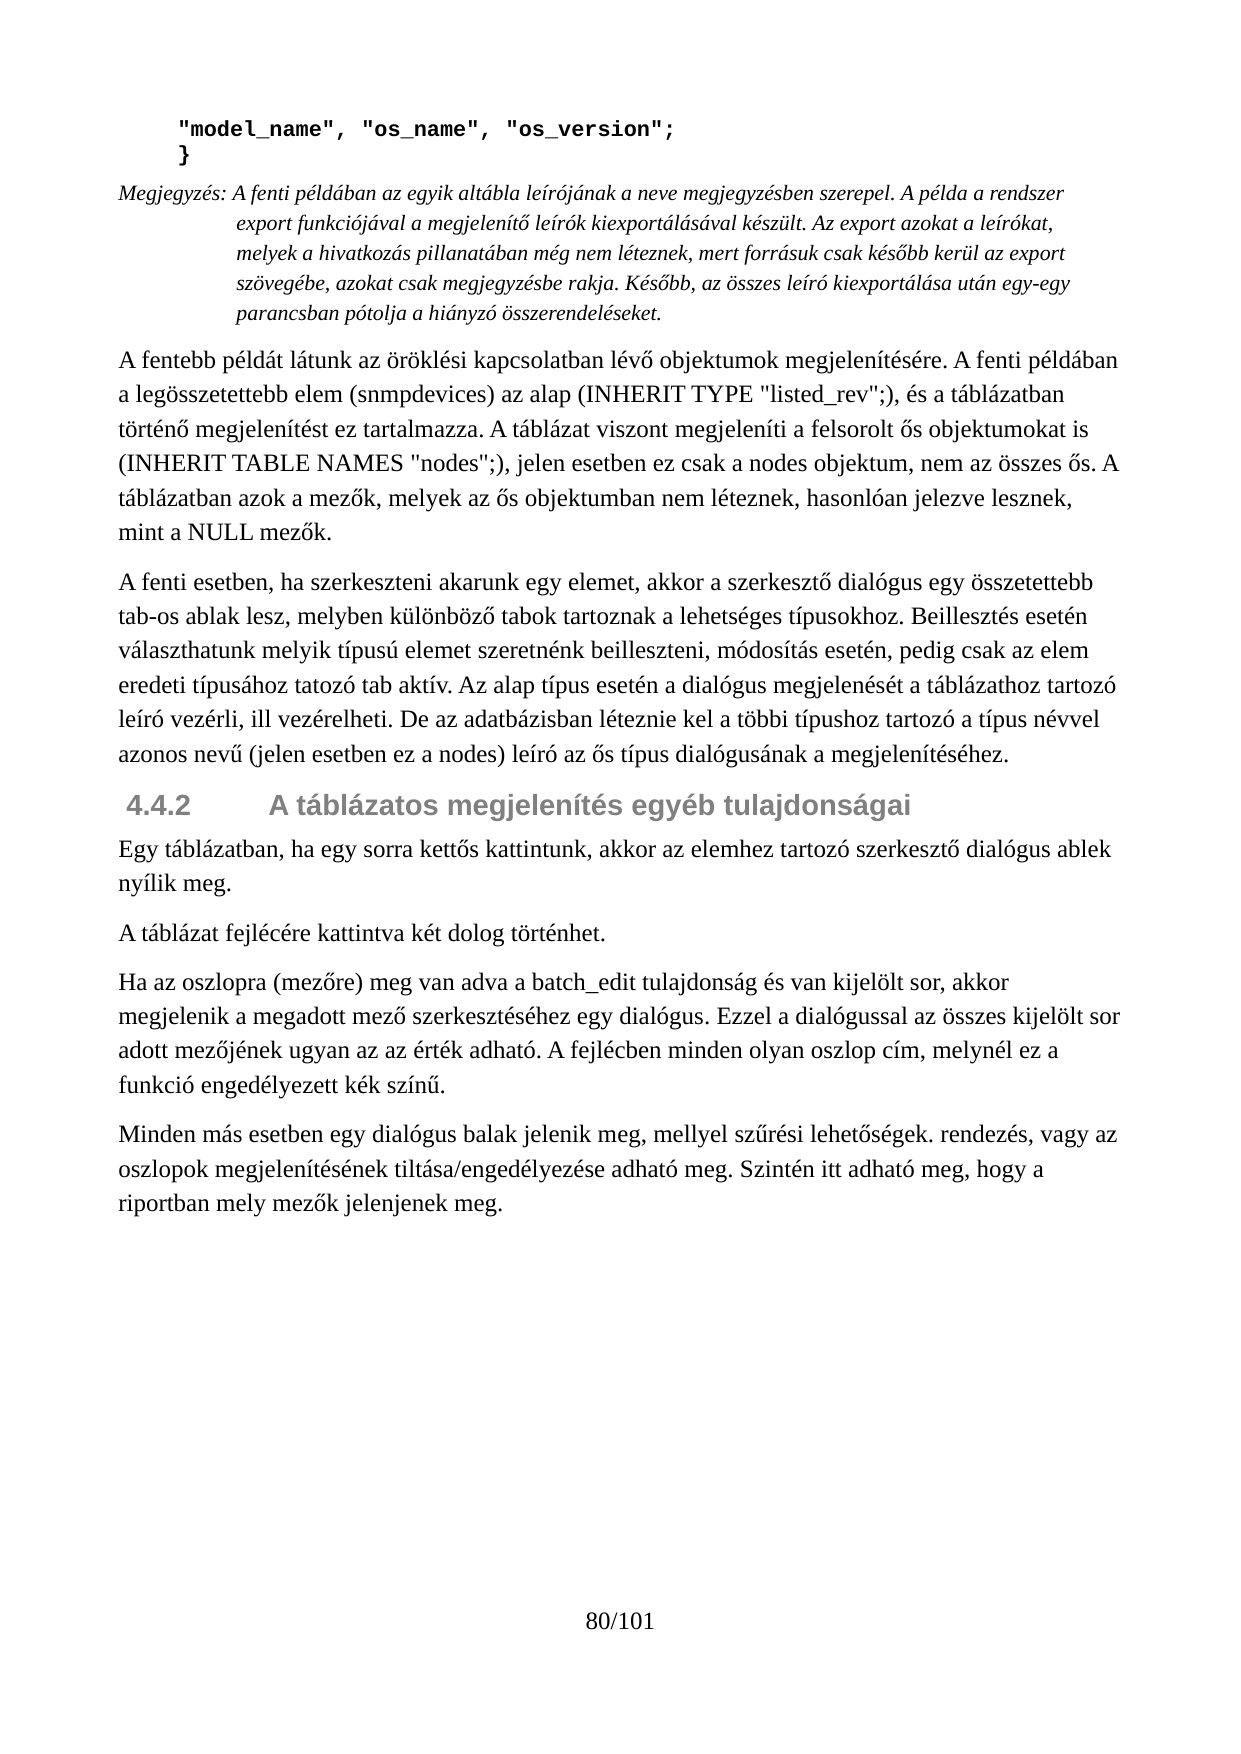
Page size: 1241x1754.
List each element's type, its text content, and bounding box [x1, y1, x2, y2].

text A táblázat fejlécére kattintva két dolog történhet. [118, 918, 1122, 946]
text Egy táblázatban, ha egy sorra kettős kattintunk, akkor az elemhez tartozó szerkesztő dialógus ablek nyílik meg. [118, 834, 1122, 897]
text Minden más esetben egy dialógus balak jelenik meg, mellyel szűrési lehetőségek. rendezés, vagy az oszlopok megjelenítésének tiltása/engedélyezése adható meg. Szintén itt adható meg, hogy a riportban mely mezők jelenjenek meg. [118, 1119, 1122, 1217]
text Megjegyzés: A fenti példában az egyik altábla leírójának a neve megjegyzésben szerepel. A példa a rendszer export funkciójával a megjelenítő leírók kiexportálásával készült. Az export azokat a leírókat, melyek a hivatkozás pillanatában még nem léteznek, mert forrásuk csak később kerül az export szövegébe, azokat csak megjegyzésbe rakja. Később, az összes leíró kiexportálása után egy-egy parancsban pótolja a hiányzó összerendeléseket. [118, 179, 1122, 326]
text "model_name", "os_name", "os_version"; [177, 118, 1122, 143]
text A fenti esetben, ha szerkeszteni akarunk egy elemet, akkor a szerkesztő dialógus egy összetettebb tab-os ablak lesz, melyben különböző tabok tartoznak a lehetséges típusokhoz. Beillesztés esetén választhatunk melyik típusú elemet szeretnénk beilleszteni, módosítás esetén, pedig csak az elem eredeti típusához tatozó tab aktív. Az alap típus esetén a dialógus megjelenését a táblázathoz tartozó leíró vezérli, ill vezérelheti. De az adatbázisban léteznie kel a többi típushoz tartozó a típus névvel azonos nevű (jelen esetben ez a nodes) leíró az ős típus dialógusának a megjelenítéséhez. [118, 567, 1122, 768]
subtitle A táblázatos megjelenítés egyéb tulajdonságai [118, 788, 1122, 822]
text A fentebb példát látunk az öröklési kapcsolatban lévő objektumok megjelenítésére. A fenti példában a legösszetettebb elem (snmpdevices) az alap (INHERIT TYPE "listed_rev";), és a táblázatban történő megjelenítést ez tartalmazza. A táblázat viszont megjeleníti a felsorolt ős objektumokat is (INHERIT TABLE NAMES "nodes";), jelen esetben ez csak a nodes objektum, nem az összes ős. A táblázatban azok a mezők, melyek az ős objektumban nem léteznek, hasonlóan jelezve lesznek, mint a NULL mezők. [118, 345, 1122, 546]
text } [177, 143, 1122, 168]
text Ha az oszlopra (mezőre) meg van adva a batch_edit tulajdonság és van kijelölt sor, akkor megjelenik a megadott mező szerkesztéséhez egy dialógus. Ezzel a dialógussal az összes kijelölt sor adott mezőjének ugyan az az érték adható. A fejlécben minden olyan oszlop cím, melynél ez a funkció engedélyezett kék színű. [118, 967, 1122, 1099]
